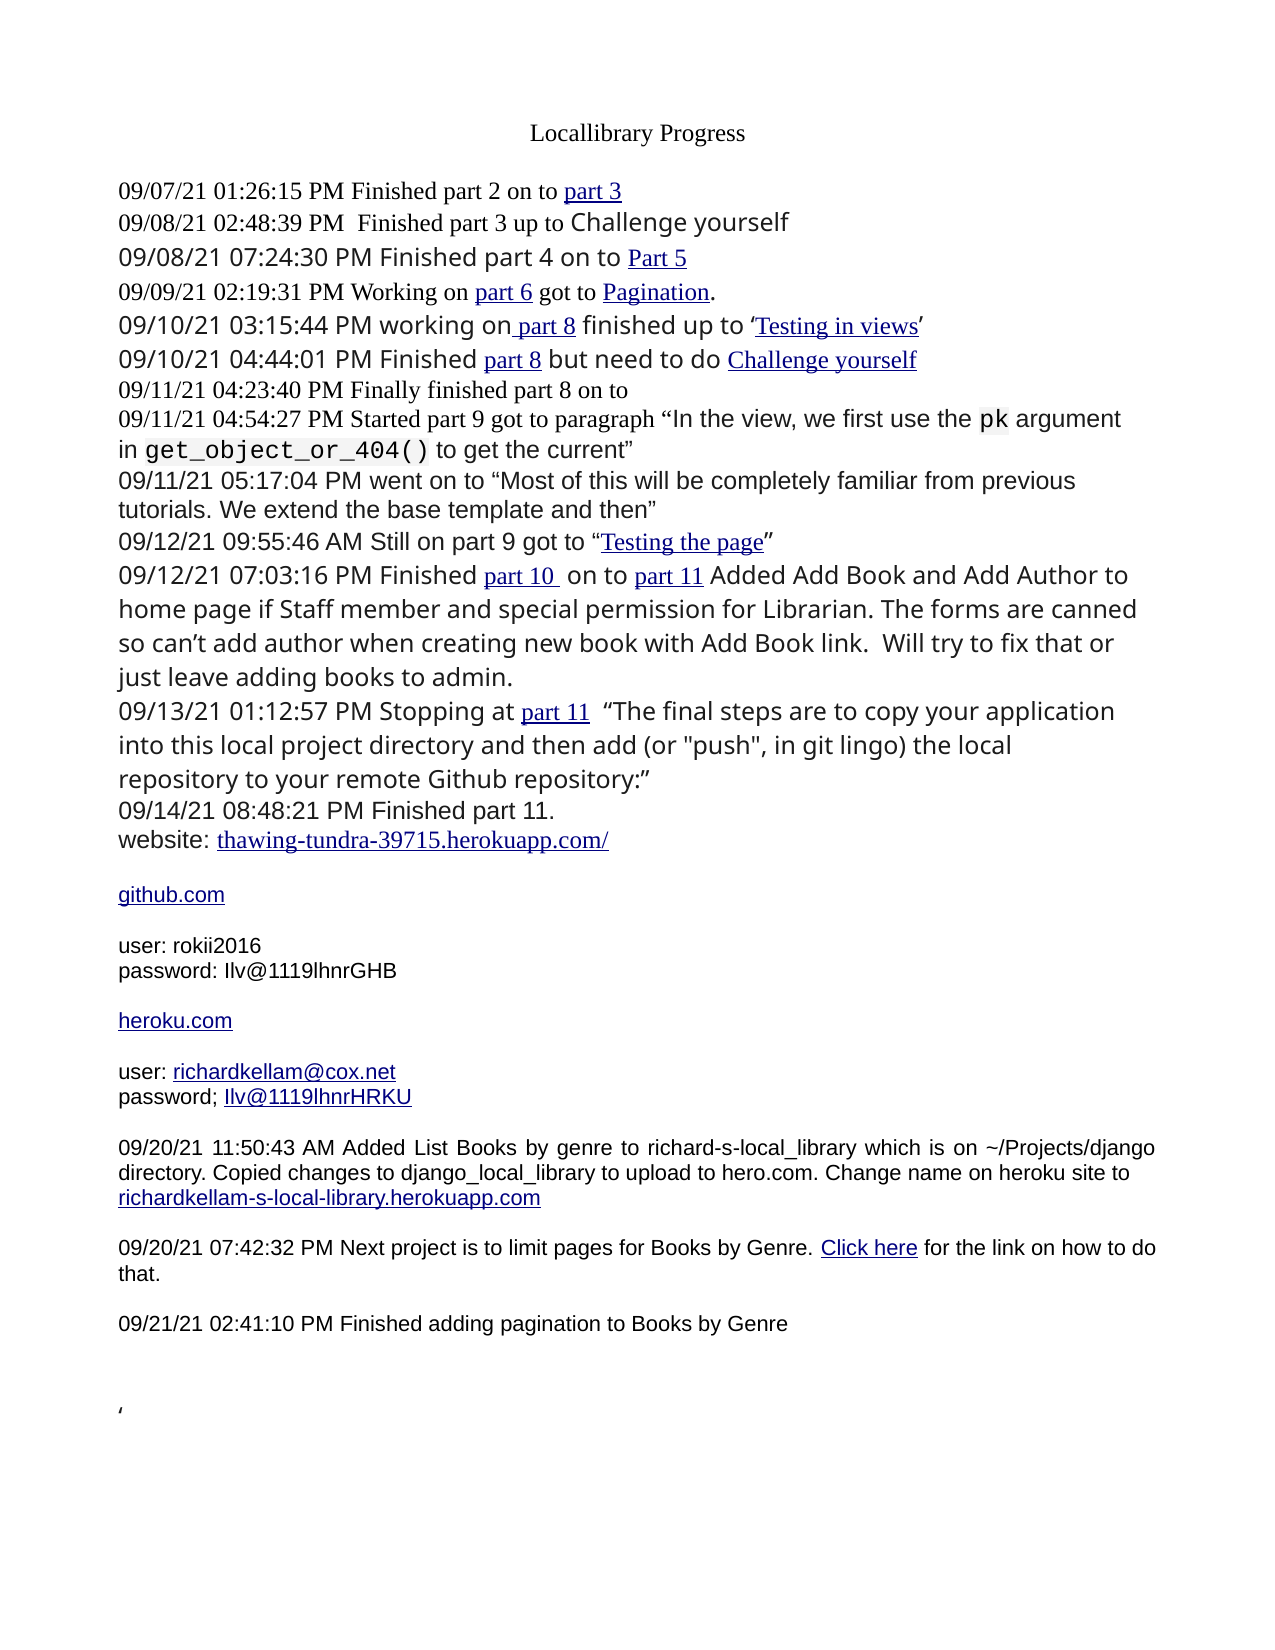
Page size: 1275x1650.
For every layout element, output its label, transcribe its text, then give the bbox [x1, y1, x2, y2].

text 09/11/21 04:54:27 PM Started part 9 got to paragraph “In the view, we first use the pk argument in get_object_or_404() to get the current” [118, 404, 1157, 466]
text user: rokii2016 [118, 933, 1157, 958]
text website: thawing-tundra-39715.herokuapp.com/ [118, 825, 1157, 854]
text password: Ilv@1119lhnrGHB [118, 958, 1157, 983]
text richardkellam-s-local-library.herokuapp.com [118, 1185, 1157, 1210]
text 09/10/21 04:44:01 PM Finished part 8 but need to do Challenge yourself [118, 341, 1157, 375]
text 09/13/21 01:12:57 PM Stopping at part 11 “The final steps are to copy your application into this local project directory and then add (or "push", in git lingo) the local repository to your remote Github repository:” [118, 694, 1157, 796]
text 09/07/21 01:26:15 PM Finished part 2 on to part 3 [118, 176, 1157, 205]
text 09/12/21 09:55:46 AM Still on part 9 got to “Testing the page” [118, 523, 1157, 558]
text 09/09/21 02:19:31 PM Working on part 6 got to Pagination. [118, 273, 1157, 307]
text 09/20/21 11:50:43 AM Added List Books by genre to richard-s-local_library which is on ~/Projects/django directory. Copied changes to django_local_library to upload to hero.com. Change name on heroku site to [118, 1134, 1157, 1185]
text 09/08/21 02:48:39 PM Finished part 3 up to Challenge yourself [118, 205, 1157, 239]
text 09/21/21 02:41:10 PM Finished adding pagination to Books by Genre [118, 1311, 1157, 1336]
text 09/14/21 08:48:21 PM Finished part 11. [118, 796, 1157, 825]
text ‘ [118, 1399, 1157, 1433]
text 09/11/21 04:23:40 PM Finally finished part 8 on to [118, 375, 1157, 404]
text password; Ilv@1119lhnrHRKU [118, 1084, 1157, 1109]
text 09/20/21 07:42:32 PM Next project is to limit pages for Books by Genre. Click here for the link on how to do that. [118, 1235, 1157, 1286]
text user: richardkellam@cox.net [118, 1059, 1157, 1084]
text 09/08/21 07:24:30 PM Finished part 4 on to Part 5 [118, 239, 1157, 273]
text 09/11/21 05:17:04 PM went on to “Most of this will be completely familiar from previous tutorials. We extend the base template and then” [118, 466, 1157, 523]
text 09/12/21 07:03:16 PM Finished part 10 on to part 11 Added Add Book and Add Author to home page if Staff member and special permission for Librarian. The forms are canned so can’t add author when creating new book with Add Book link. Will try to fix that or just leave adding books to admin. [118, 558, 1157, 694]
text github.com [118, 882, 1157, 908]
text heroku.com [118, 1008, 1157, 1034]
text 09/10/21 03:15:44 PM working on part 8 finished up to ‘Testing in views’ [118, 307, 1157, 341]
